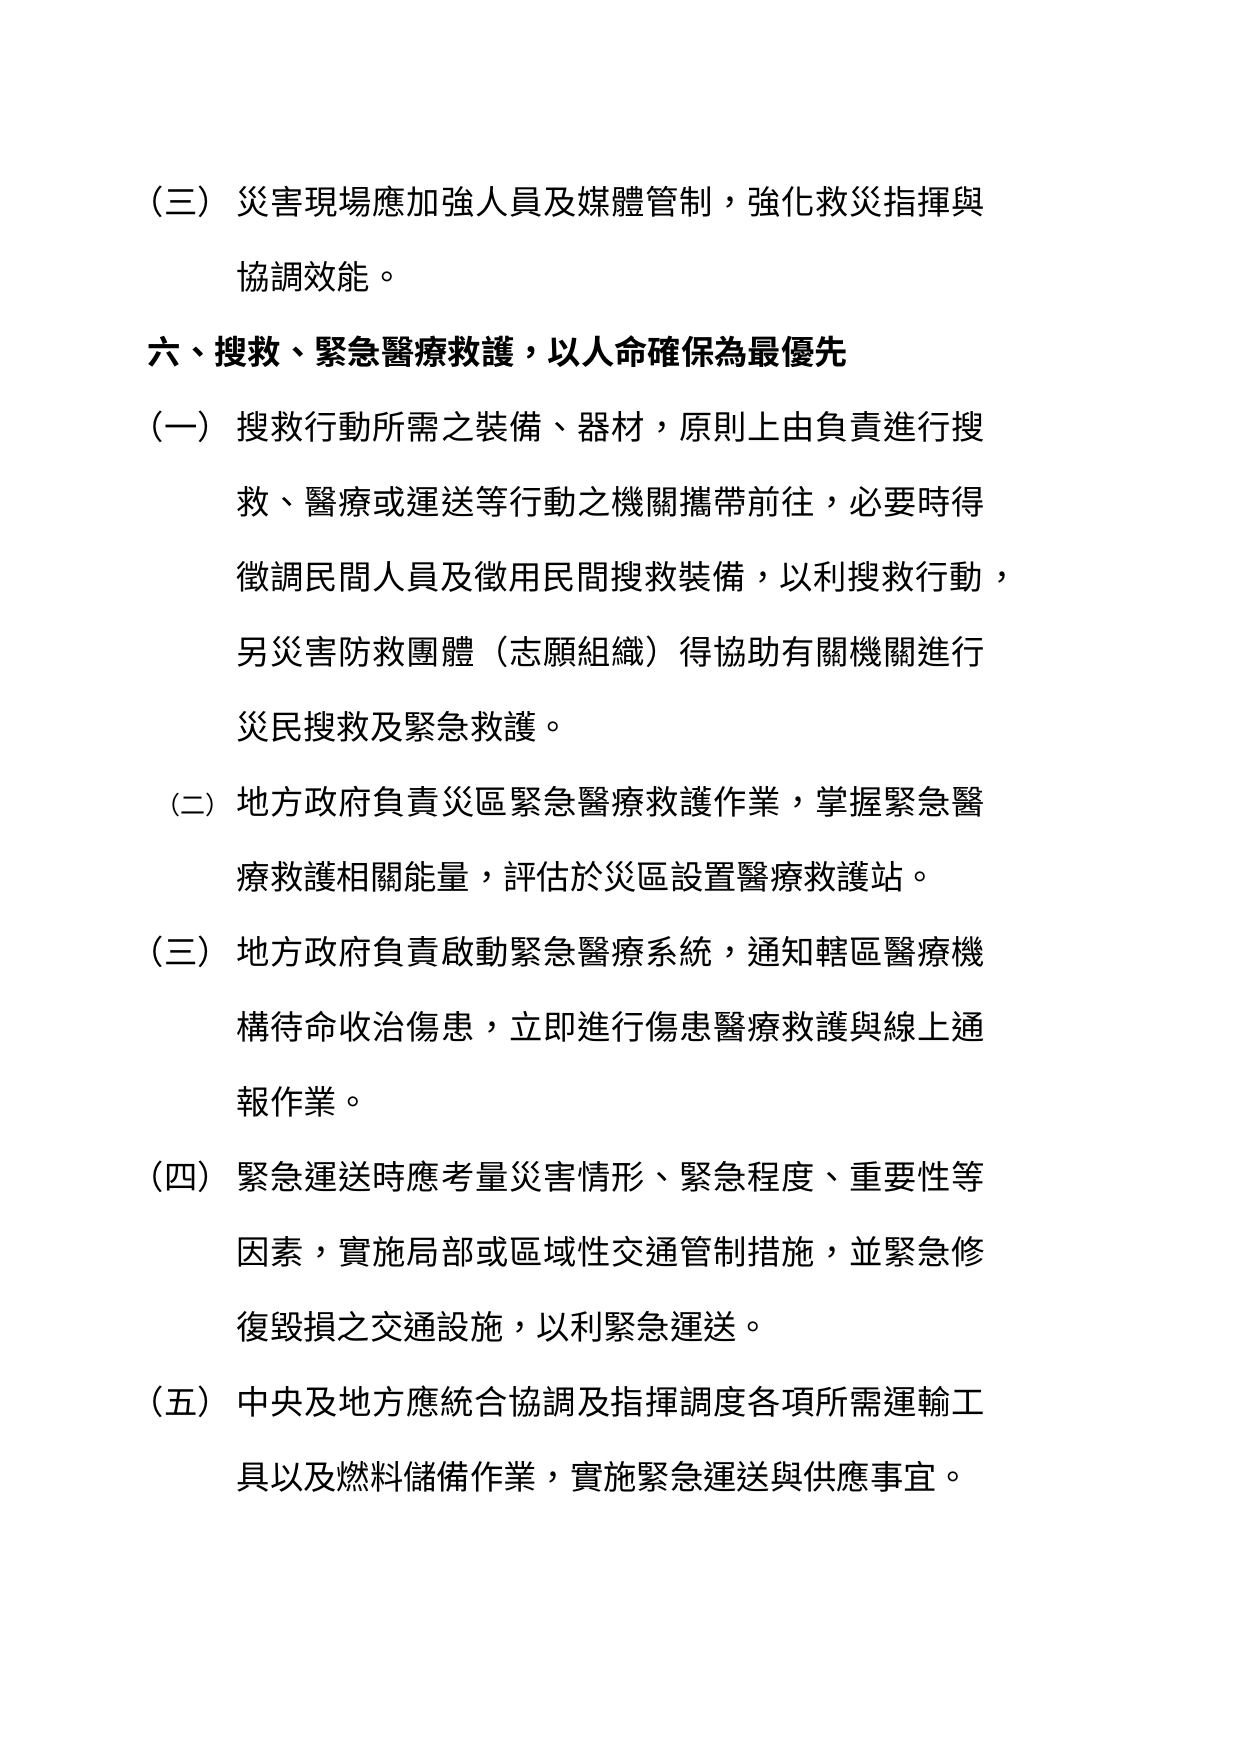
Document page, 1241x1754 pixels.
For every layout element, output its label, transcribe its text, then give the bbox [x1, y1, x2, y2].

list 地方政府負責啟動緊急醫療系統，通知轄區醫療機構待命收治傷患，立即進行傷患醫療救護與線上通報作業。 [231, 912, 985, 1137]
list 災害現場應加強人員及媒體管制，強化救災指揮與協調效能。 [231, 162, 985, 312]
subtitle 六、搜救、緊急醫療救護，以人命確保為最優先 [148, 312, 985, 387]
list 搜救行動所需之裝備、器材，原則上由負責進行搜救、醫療或運送等行動之機關攜帶前往，必要時得徵調民間人員及徵用民間搜救裝備，以利搜救行動，另災害防救團體（志願組織）得協助有關機關進行災民搜救及緊急救護。 [231, 387, 985, 762]
list 緊急運送時應考量災害情形、緊急程度、重要性等因素，實施局部或區域性交通管制措施，並緊急修復毀損之交通設施，以利緊急運送。 [231, 1137, 985, 1362]
list 中央及地方應統合協調及指揮調度各項所需運輸工具以及燃料儲備作業，實施緊急運送與供應事宜。 [231, 1362, 985, 1512]
list 地方政府負責災區緊急醫療救護作業，掌握緊急醫療救護相關能量，評估於災區設置醫療救護站。 [231, 762, 985, 912]
